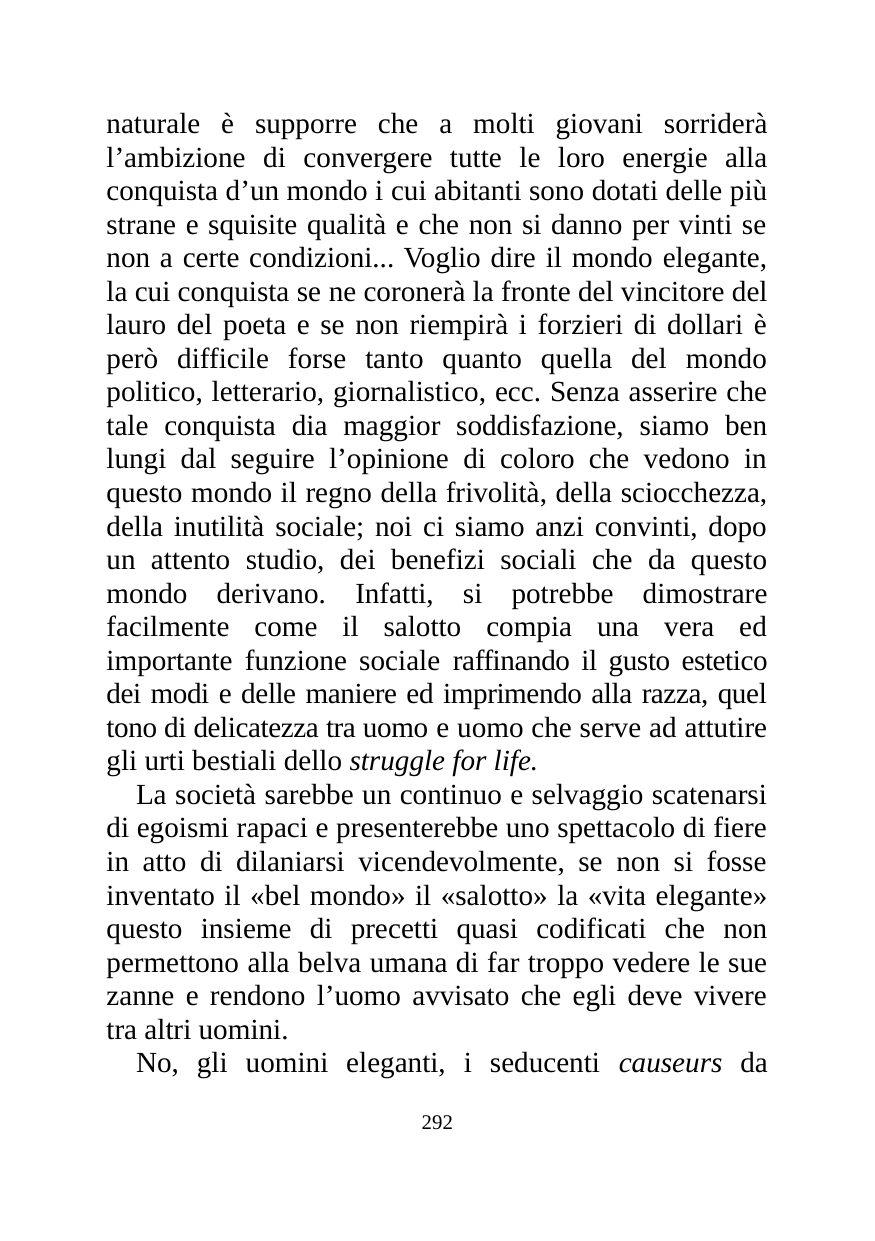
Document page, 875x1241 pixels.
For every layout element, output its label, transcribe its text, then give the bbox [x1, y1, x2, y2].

text La società sarebbe un continuo e selvaggio scatenarsi di egoismi rapaci e presenterebbe uno spettacolo di fiere in atto di dilaniarsi vicendevolmente, se non si fosse inventato il «bel mondo» il «salotto» la «vita elegante» questo insieme di precetti quasi codificati che non permettono alla belva umana di far troppo vedere le sue zanne e rendono l’uomo avvisato che egli deve vivere tra altri uomini. [106, 777, 768, 1045]
text No, gli uomini eleganti, i seducenti causeurs da [106, 1045, 768, 1079]
text naturale è supporre che a molti giovani sorriderà l’ambizione di convergere tutte le loro energie alla conquista d’un mondo i cui abitanti sono dotati delle più strane e squisite qualità e che non si danno per vinti se non a certe condizioni... Voglio dire il mondo elegante, la cui conquista se ne coronerà la fronte del vincitore del lauro del poeta e se non riempirà i forzieri di dollari è però difficile forse tanto quanto quella del mondo politico, letterario, giornalistico, ecc. Senza asserire che tale conquista dia maggior soddisfazione, siamo ben lungi dal seguire l’opinione di coloro che vedono in questo mondo il regno della frivolità, della sciocchezza, della inutilità sociale; noi ci siamo anzi convinti, dopo un attento studio, dei benefizi sociali che da questo mondo derivano. Infatti, si potrebbe dimostrare facilmente come il salotto compia una vera ed importante funzione sociale raffinando il gusto estetico dei modi e delle maniere ed imprimendo alla razza, quel tono di delicatezza tra uomo e uomo che serve ad attutire gli urti bestiali dello struggle for life. [106, 106, 768, 777]
